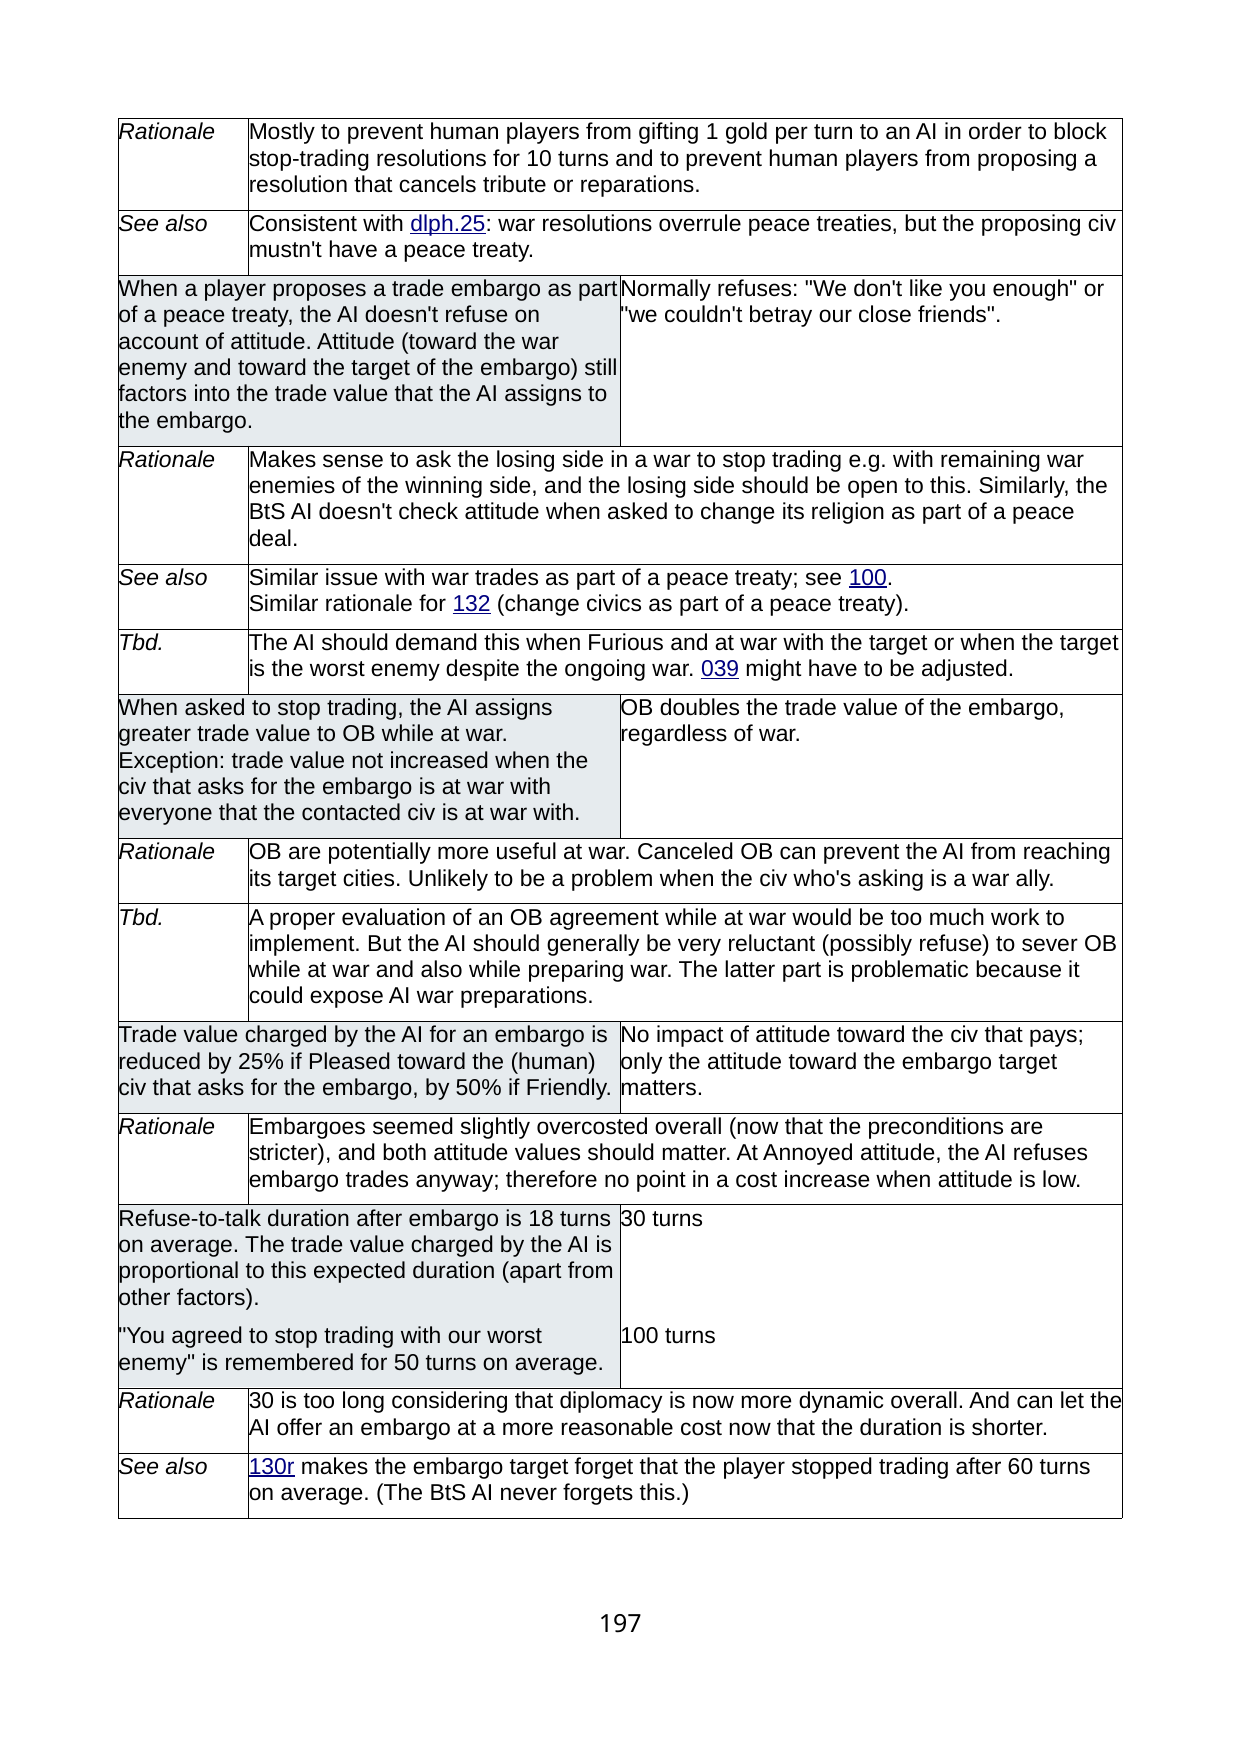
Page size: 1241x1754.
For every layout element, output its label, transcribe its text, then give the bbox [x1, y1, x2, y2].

table_cell Rationale [119, 447, 248, 563]
table_cell The AI should demand this when Furious and at war with the target or when the target is the worst enemy despite the ongoing war. 039 might have to be adjusted. [249, 630, 1122, 694]
table_cell Refuse-to-talk duration after embargo is 18 turns on average. The trade value charged by the AI is proportional to this expected duration (apart from other factors). "You agreed to stop trading with our worst enemy" is remembered for 50 turns on average. [119, 1205, 620, 1387]
table_cell A proper evaluation of an OB agreement while at war would be too much work to implement. But the AI should generally be very reluctant (possibly refuse) to sever OB while at war and also while preparing war. The latter part is problematic because it could expose AI war preparations. [249, 904, 1122, 1021]
table_cell When a player proposes a trade embargo as part of a peace treaty, the AI doesn't refuse on account of attitude. Attitude (toward the war enemy and toward the target of the embargo) still factors into the trade value that the AI assigns to the embargo. [119, 276, 620, 446]
table_cell No impact of attitude toward the civ that pays; only the attitude toward the embargo target matters. [621, 1022, 1122, 1113]
table_cell 30 turns 100 turns [621, 1205, 1122, 1387]
table_cell See also [119, 1454, 248, 1518]
table_cell Makes sense to ask the losing side in a war to stop trading e.g. with remaining war enemies of the winning side, and the losing side should be open to this. Similarly, the BtS AI doesn't check attitude when asked to change its religion as part of a peace deal. [249, 447, 1122, 563]
table_cell OB are potentially more useful at war. Canceled OB can prevent the AI from reaching its target cities. Unlikely to be a problem when the civ who's asking is a war ally. [249, 839, 1122, 903]
table_cell 30 is too long considering that diplomacy is now more dynamic overall. And can let the AI offer an embargo at a more reasonable cost now that the duration is shorter. [249, 1389, 1122, 1453]
table_cell 130r makes the embargo target forget that the player stopped trading after 60 turns on average. (The BtS AI never forgets this.) [249, 1454, 1122, 1518]
table_cell Rationale [119, 839, 248, 903]
table_cell See also [119, 211, 248, 275]
table_cell Embargoes seemed slightly overcosted overall (now that the preconditions are stricter), and both attitude values should matter. At Annoyed attitude, the AI refuses embargo trades anyway; therefore no point in a cost increase when attitude is low. [249, 1114, 1122, 1204]
table_cell Trade value charged by the AI for an embargo is reduced by 25% if Pleased toward the (human) civ that asks for the embargo, by 50% if Friendly. [119, 1022, 620, 1113]
table_cell Normally refuses: "We don't like you enough" or "we couldn't betray our close friends". [621, 276, 1122, 446]
table_cell When asked to stop trading, the AI assigns greater trade value to OB while at war. Exception: trade value not increased when the civ that asks for the embargo is at war with everyone that the contacted civ is at war with. [119, 695, 620, 838]
table_cell Mostly to prevent human players from gifting 1 gold per turn to an AI in order to block stop-trading resolutions for 10 turns and to prevent human players from proposing a resolution that cancels tribute or reparations. [249, 119, 1122, 210]
table_cell Consistent with dlph.25: war resolutions overrule peace treaties, but the proposing civ mustn't have a peace treaty. [249, 211, 1122, 275]
table_cell Similar issue with war trades as part of a peace treaty; see 100. Similar rationale for 132 (change civics as part of a peace treaty). [249, 565, 1122, 629]
table_cell Rationale [119, 119, 248, 210]
table_cell Tbd. [119, 630, 248, 694]
table_cell Rationale [119, 1114, 248, 1204]
table_cell OB doubles the trade value of the embargo, regardless of war. [621, 695, 1122, 838]
table_cell See also [119, 565, 248, 629]
table_cell Rationale [119, 1389, 248, 1453]
table_cell Tbd. [119, 904, 248, 1021]
